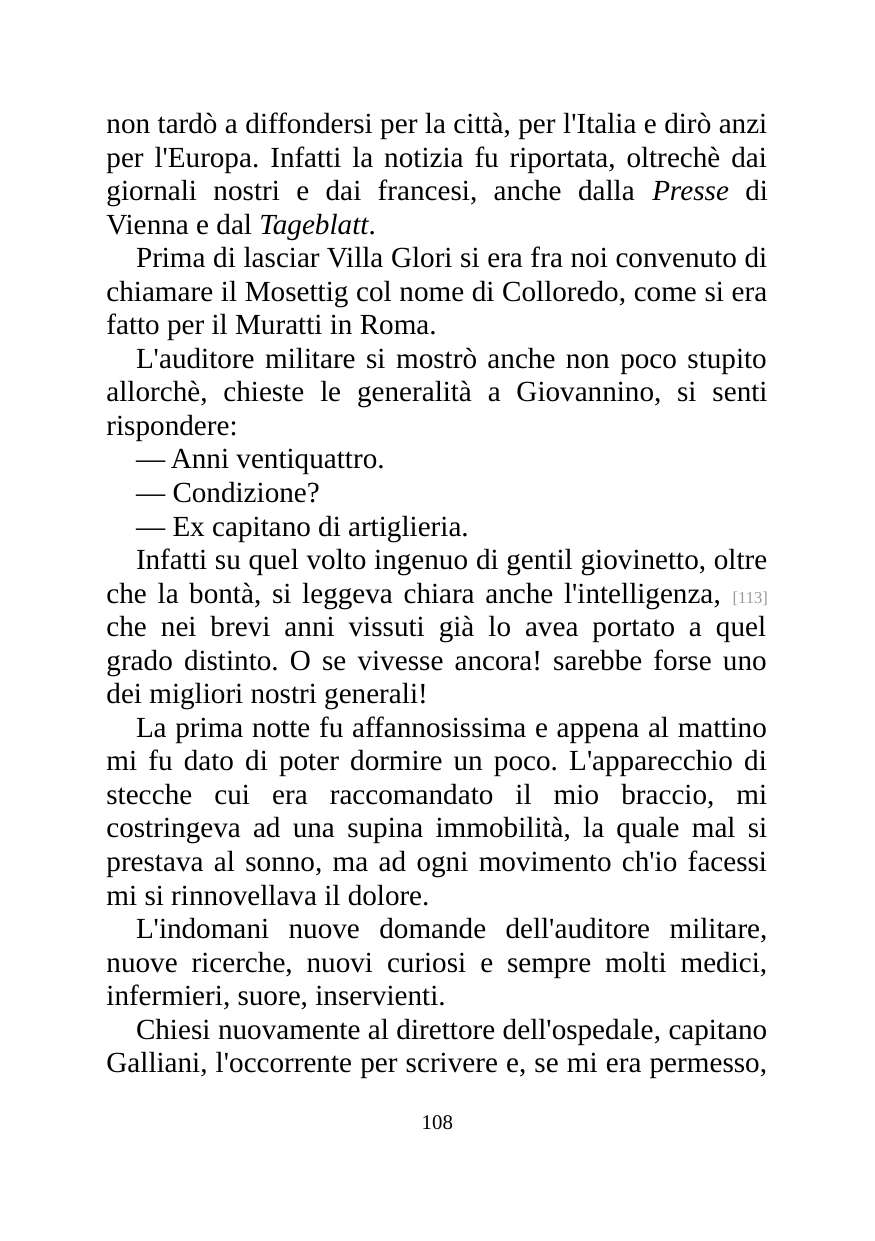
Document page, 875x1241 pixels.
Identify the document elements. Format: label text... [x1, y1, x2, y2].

text — Anni ventiquattro. [106, 442, 768, 475]
text Infatti su quel volto ingenuo di gentil giovinetto, oltre che la bontà, si leggeva chiara anche l'intelligenza, [113] che nei brevi anni vissuti già lo avea portato a quel grado distinto. O se vivesse ancora! sarebbe forse uno dei migliori nostri generali! [106, 542, 768, 710]
text — Ex capitano di artiglieria. [106, 509, 768, 542]
text — Condizione? [106, 475, 768, 509]
text Prima di lasciar Villa Glori si era fra noi convenuto di chiamare il Mosettig col nome di Colloredo, come si era fatto per il Muratti in Roma. [106, 240, 768, 341]
text Chiesi nuovamente al direttore dell'ospedale, capitano Galliani, l'occorrente per scrivere e, se mi era permesso, [106, 1012, 768, 1079]
text La prima notte fu affannosissima e appena al mattino mi fu dato di poter dormire un poco. L'apparecchio di stecche cui era raccomandato il mio braccio, mi costringeva ad una supina immobilità, la quale mal si prestava al sonno, ma ad ogni movimento ch'io facessi mi si rinnovellava il dolore. [106, 710, 768, 911]
text L'auditore militare si mostrò anche non poco stupito allorchè, chieste le generalità a Giovannino, si senti rispondere: [106, 341, 768, 442]
text L'indomani nuove domande dell'auditore militare, nuove ricerche, nuovi curiosi e sempre molti medici, infermieri, suore, inservienti. [106, 911, 768, 1012]
text non tardò a diffondersi per la città, per l'Italia e dirò anzi per l'Europa. Infatti la notizia fu riportata, oltrechè dai giornali nostri e dai francesi, anche dalla Presse di Vienna e dal Tageblatt. [106, 106, 768, 240]
